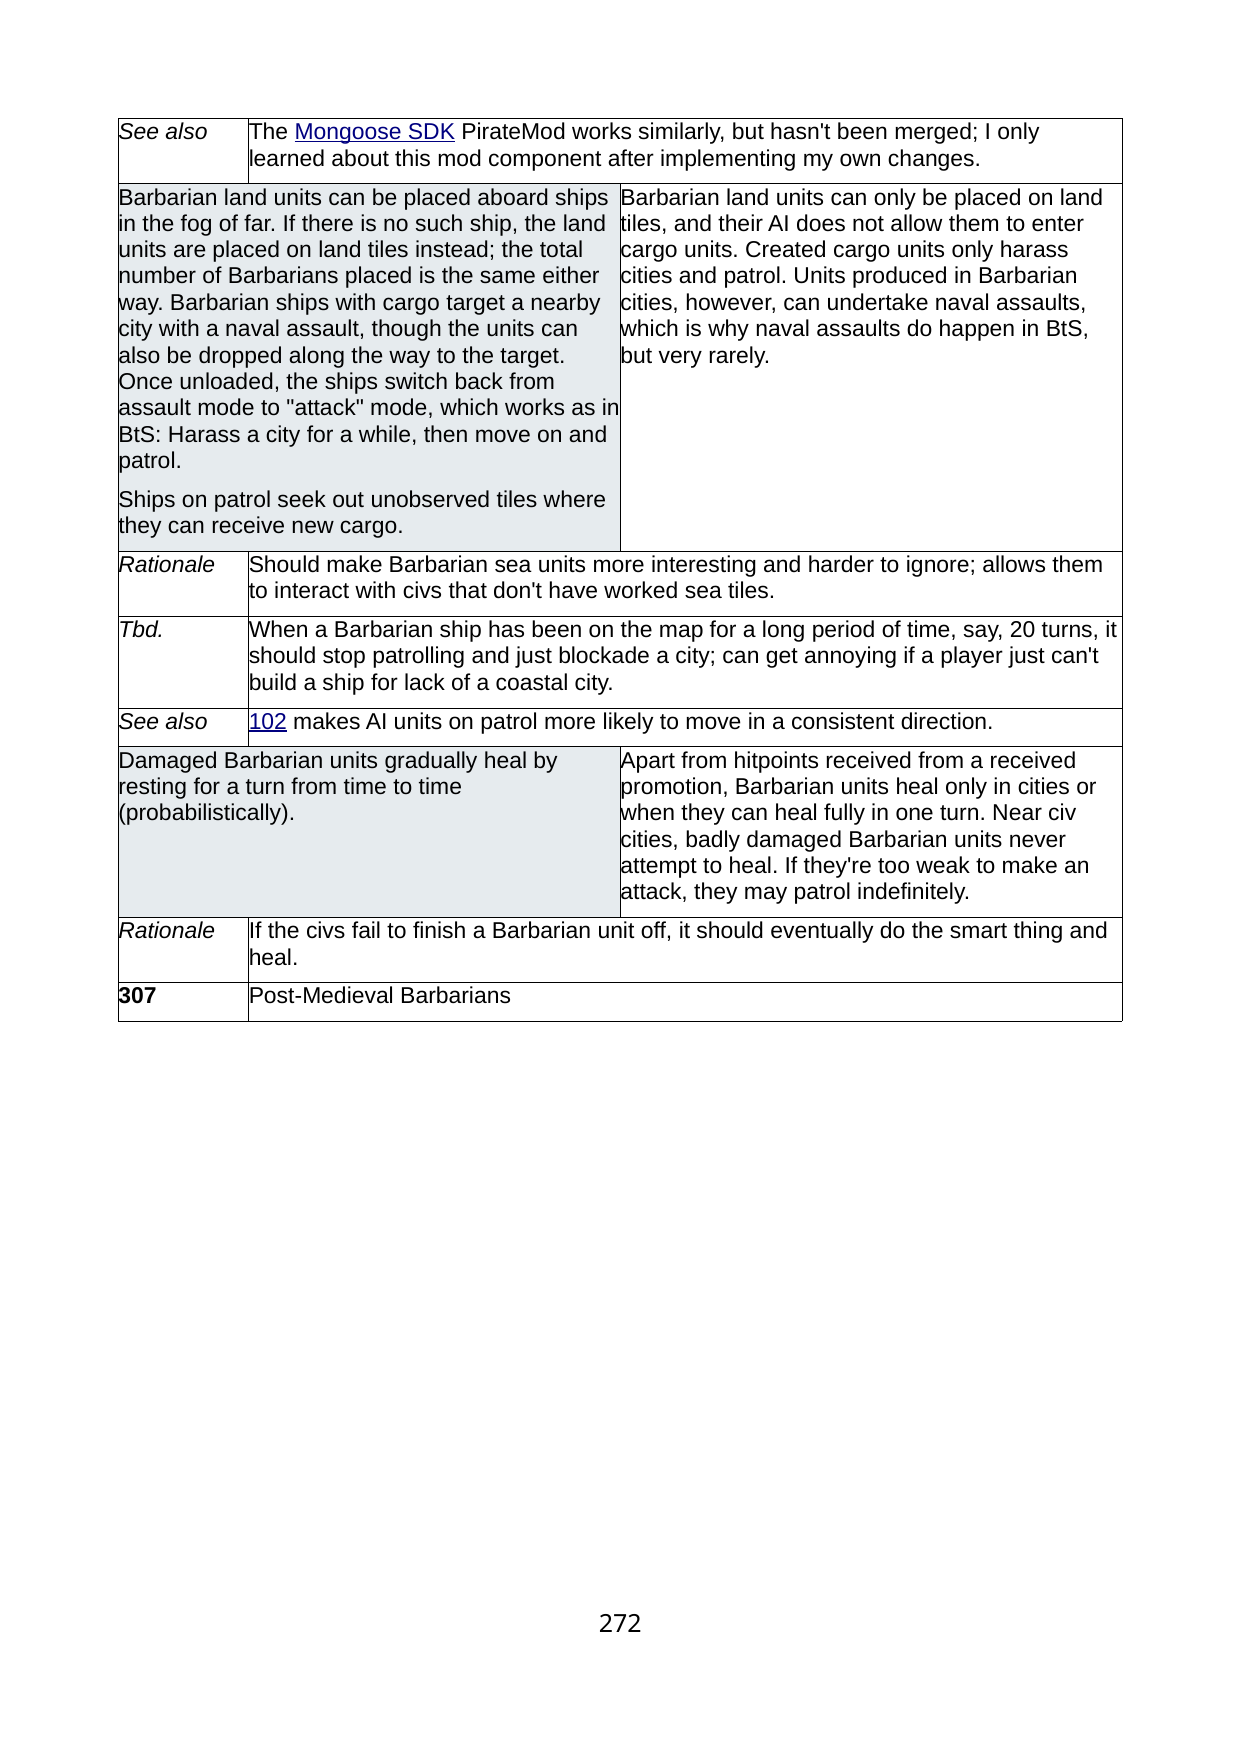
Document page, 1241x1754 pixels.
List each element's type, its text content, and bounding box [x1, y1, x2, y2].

table_cell Barbarian land units can be placed aboard ships in the fog of far. If there is no such ship, the land units are placed on land tiles instead; the total number of Barbarians placed is the same either way. Barbarian ships with cargo target a nearby city with a naval assault, though the units can also be dropped along the way to the target. Once unloaded, the ships switch back from assault mode to "attack" mode, which works as in BtS: Harass a city for a while, then move on and patrol. Ships on patrol seek out unobserved tiles where they can receive new cargo. [119, 184, 620, 551]
table_cell The Mongoose SDK PirateMod works similarly, but hasn't been merged; I only learned about this mod component after implementing my own changes. [249, 119, 1122, 183]
table_cell Damaged Barbarian units gradually heal by resting for a turn from time to time (probabilistically). [119, 747, 620, 917]
table_cell If the civs fail to finish a Barbarian unit off, it should eventually do the smart thing and heal. [249, 918, 1122, 982]
table_cell Should make Barbarian sea units more interesting and harder to ignore; allows them to interact with civs that don't have worked sea tiles. [249, 552, 1122, 616]
table_cell Apart from hitpoints received from a received promotion, Barbarian units heal only in cities or when they can heal fully in one turn. Near civ cities, badly damaged Barbarian units never attempt to heal. If they're too weak to make an attack, they may patrol indefinitely. [621, 747, 1122, 917]
table_cell Tbd. [119, 617, 248, 708]
table_cell 307 [119, 983, 248, 1021]
table_cell Barbarian land units can only be placed on land tiles, and their AI does not allow them to enter cargo units. Created cargo units only harass cities and patrol. Units produced in Barbarian cities, however, can undertake naval assaults, which is why naval assaults do happen in BtS, but very rarely. [621, 184, 1122, 551]
table_cell 102 makes AI units on patrol more likely to move in a consistent direction. [249, 709, 1122, 746]
table_cell See also [119, 709, 248, 746]
table_cell Rationale [119, 552, 248, 616]
table_cell When a Barbarian ship has been on the map for a long period of time, say, 20 turns, it should stop patrolling and just blockade a city; can get annoying if a player just can't build a ship for lack of a coastal city. [249, 617, 1122, 708]
table_cell Rationale [119, 918, 248, 982]
table_cell Post-Medieval Barbarians [249, 983, 1122, 1021]
table_cell See also [119, 119, 248, 183]
